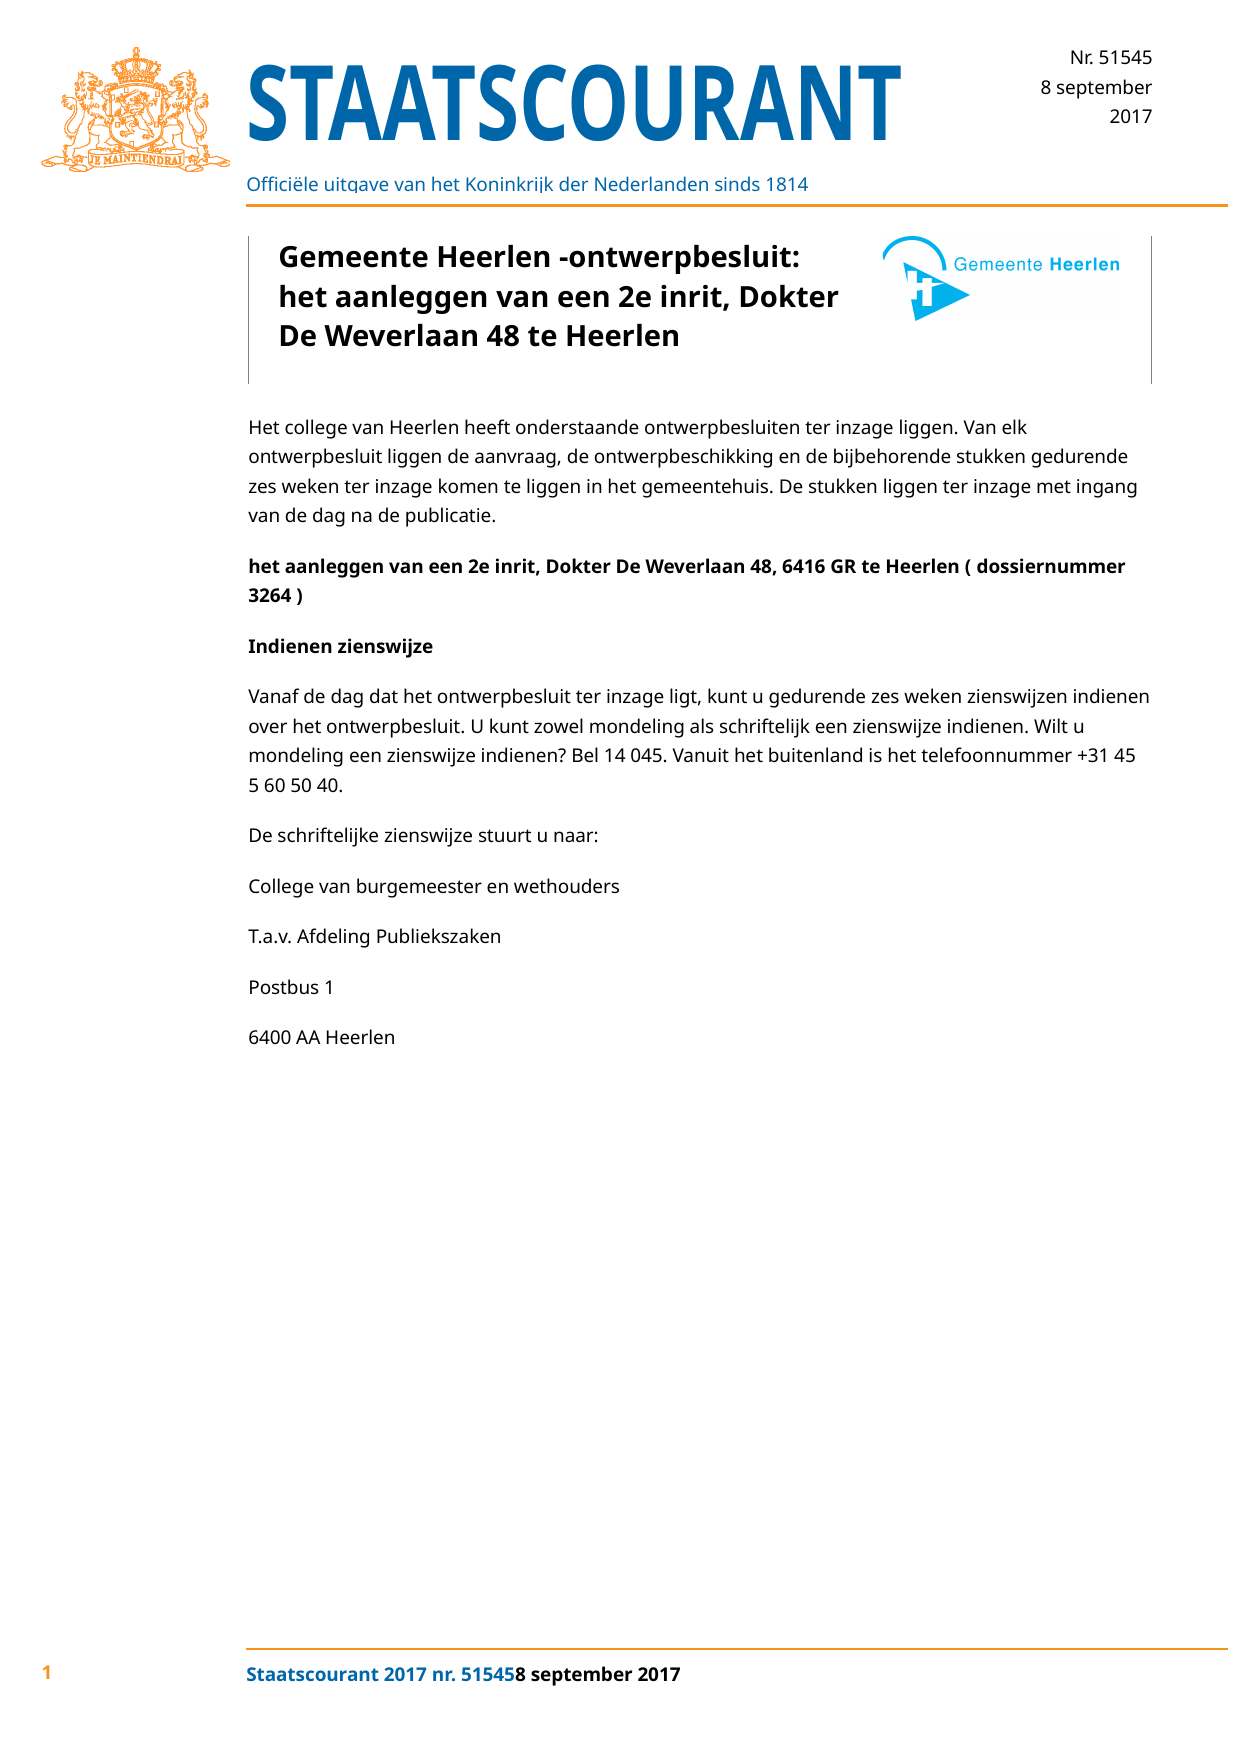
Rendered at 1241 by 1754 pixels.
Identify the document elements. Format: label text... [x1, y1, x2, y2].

text 6400 AA Heerlen [248, 1024, 1152, 1050]
text Indienen zienswijze [248, 633, 1152, 659]
text T.a.v. Afdeling Publiekszaken [248, 923, 1152, 949]
table_header Gemeente Heerlen -ontwerpbesluit: het aanleggen van een 2e inrit, Dokter De Weverlaan 48 te Heerlen [249, 236, 850, 384]
text Postbus 1 [248, 974, 1152, 1000]
table_header [850, 236, 1151, 384]
text De schriftelijke zienswijze stuurt u naar: [248, 823, 1152, 848]
picture [882, 236, 903, 252]
text Het college van Heerlen heeft onderstaande ontwerpbesluiten ter inzage liggen. Van elk ontwerpbesluit liggen de aanvraag, de ontwerpbeschikking en de bijbehorende stukken gedurende zes weken ter inzage komen te liggen in het gemeentehuis. De stukken liggen ter inzage met ingang van de dag na de publicatie. [248, 414, 1152, 528]
picture [41, 47, 231, 172]
picture [882, 236, 1119, 321]
text Vanaf de dag dat het ontwerpbesluit ter inzage ligt, kunt u gedurende zes weken zienswijzen indienen over het ontwerpbesluit. U kunt zowel mondeling als schriftelijk een zienswijze indienen. Wilt u mondeling een zienswijze indienen? Bel 14 045. Vanuit het buitenland is het telefoonnummer +31 45 5 60 50 40. [248, 683, 1152, 798]
text College van burgemeester en wethouders [248, 873, 1152, 899]
text het aanleggen van een 2e inrit, Dokter De Weverlaan 48, 6416 GR te Heerlen ( dossiernummer 3264 ) [248, 553, 1152, 608]
